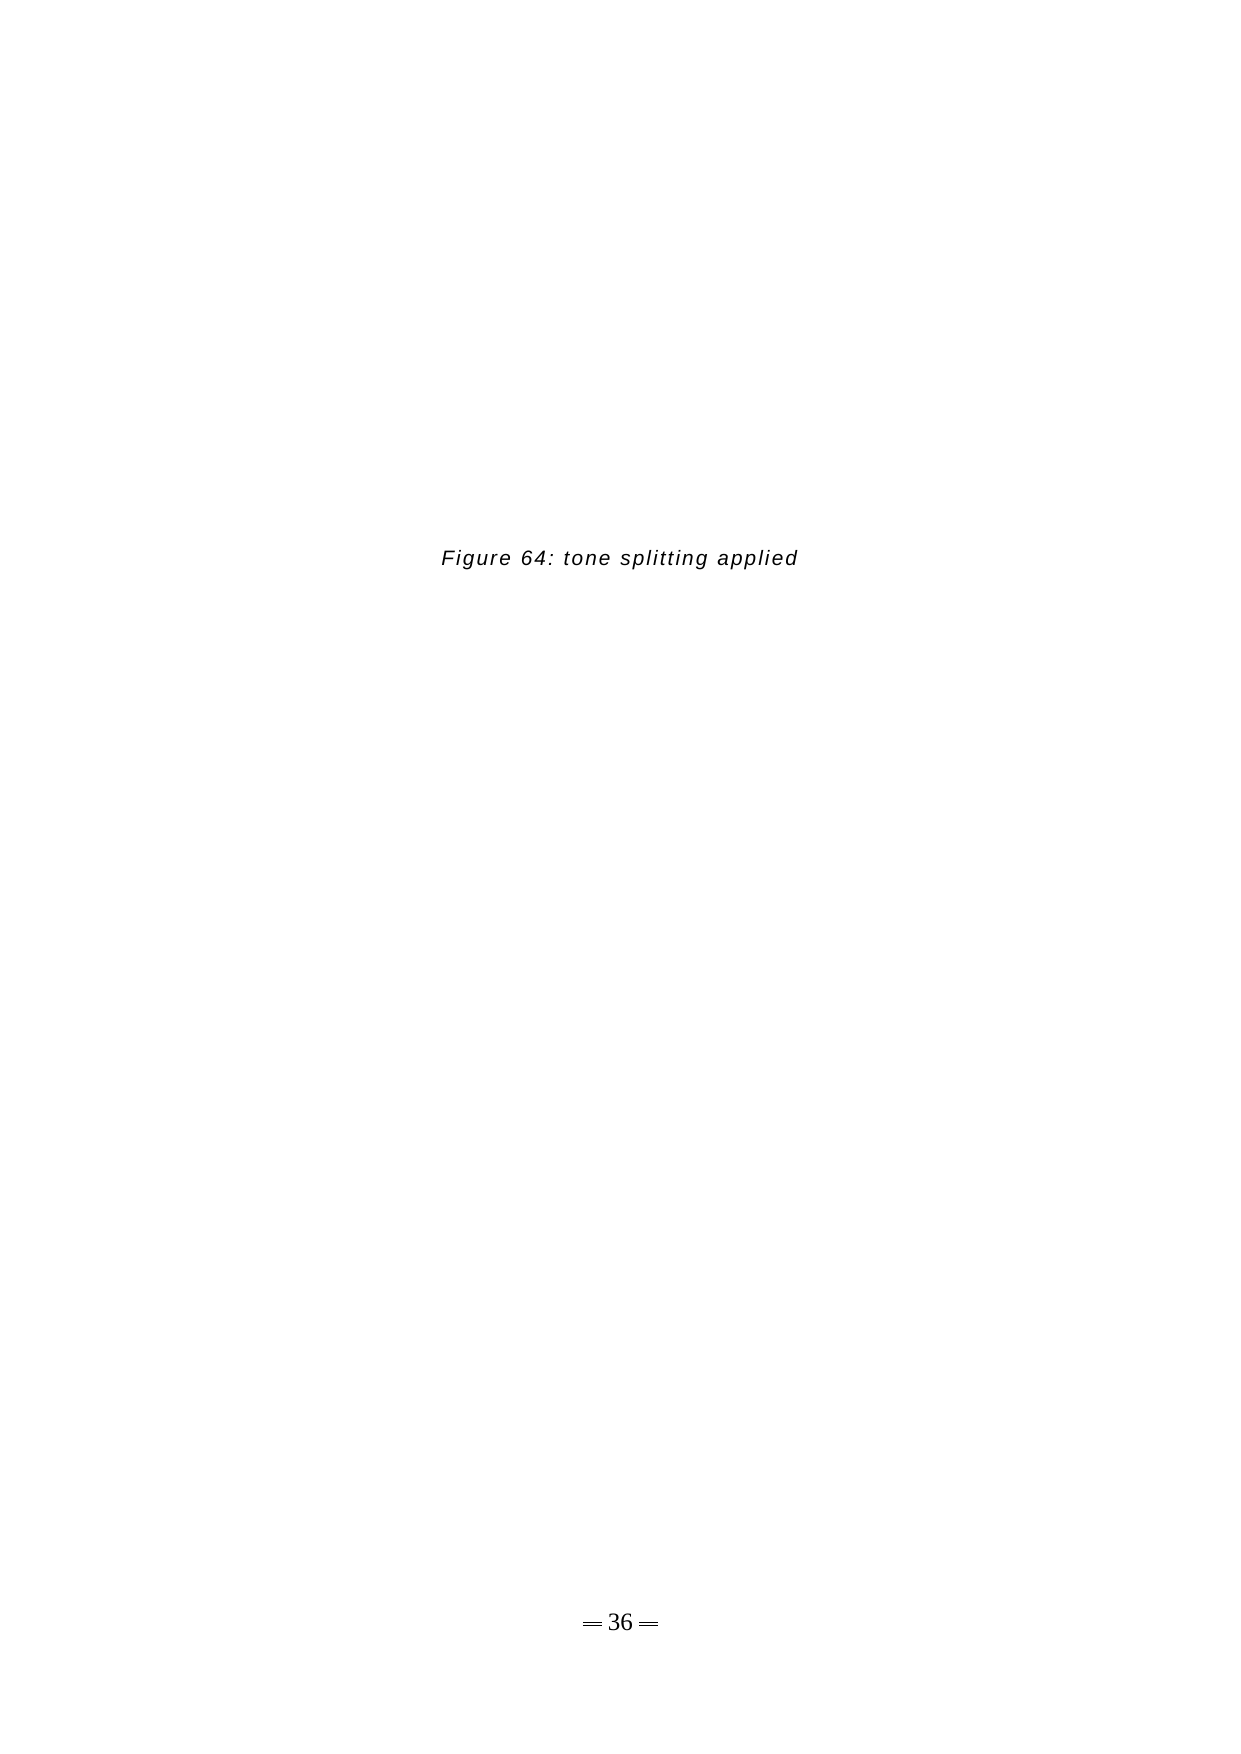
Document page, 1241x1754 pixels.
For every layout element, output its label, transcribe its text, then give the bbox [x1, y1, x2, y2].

text Figure 64: tone splitting applied [308, 130, 933, 570]
